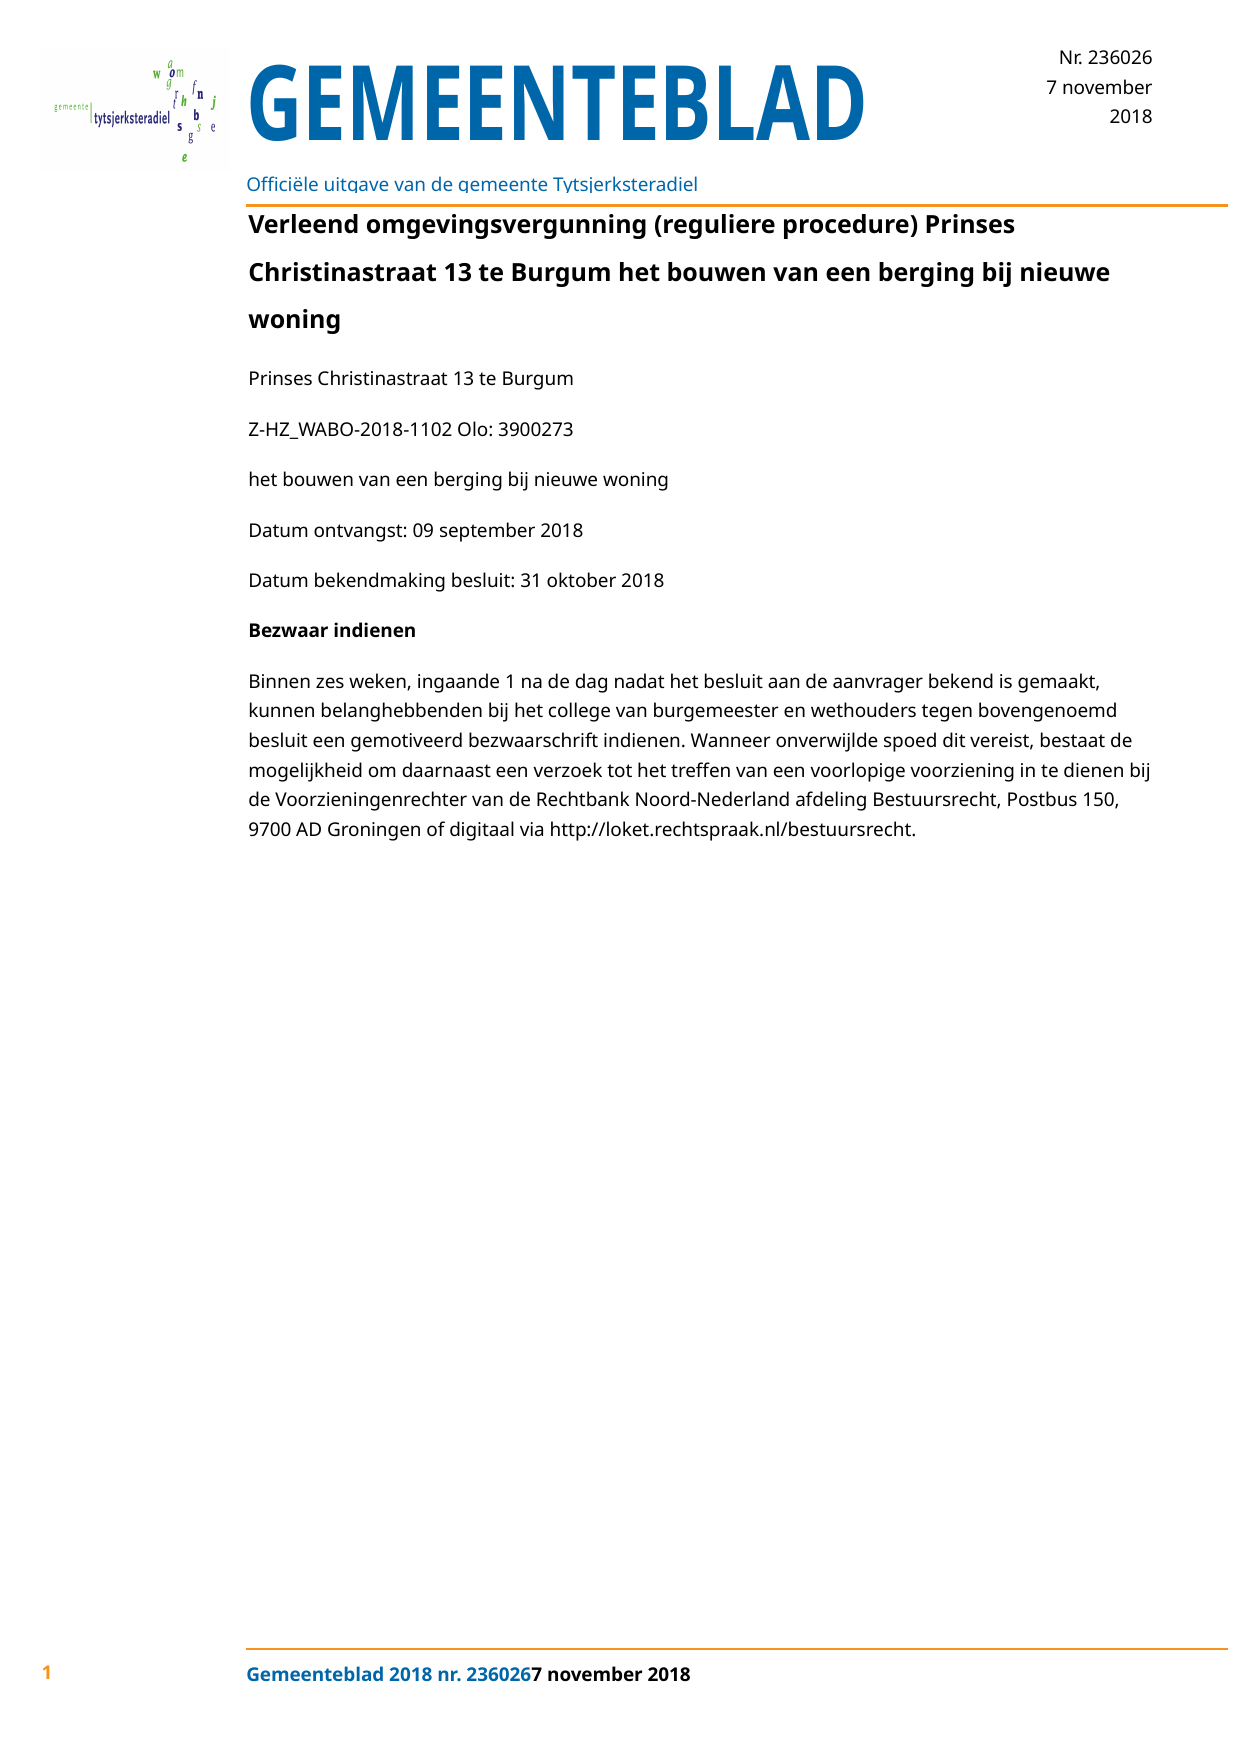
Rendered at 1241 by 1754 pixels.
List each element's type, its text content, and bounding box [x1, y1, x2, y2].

picture [41, 47, 231, 172]
text Binnen zes weken, ingaande 1 na de dag nadat het besluit aan de aanvrager bekend is gemaakt, kunnen belanghebbenden bij het college van burgemeester en wethouders tegen bovengenoemd besluit een gemotiveerd bezwaarschrift indienen. Wanneer onverwijlde spoed dit vereist, bestaat de mogelijkheid om daarnaast een verzoek tot het treffen van een voorlopige voorziening in te dienen bij de Voorzieningenrechter van de Rechtbank Noord-Nederland afdeling Bestuursrecht, Postbus 150, 9700 AD Groningen of digitaal via http://loket.rechtspraak.nl/bestuursrecht. [248, 668, 1152, 842]
text Bezwaar indienen [248, 618, 1152, 643]
text Datum bekendmaking besluit: 31 oktober 2018 [248, 567, 1152, 593]
text Datum ontvangst: 09 september 2018 [248, 517, 1152, 542]
text Verleend omgevingsvergunning (reguliere procedure) Prinses Christinastraat 13 te Burgum het bouwen van een berging bij nieuwe woning [248, 207, 1152, 336]
text het bouwen van een berging bij nieuwe woning [248, 466, 1152, 492]
text Prinses Christinastraat 13 te Burgum [248, 366, 1152, 391]
text Z-HZ_WABO-2018-1102 Olo: 3900273 [248, 416, 1152, 442]
